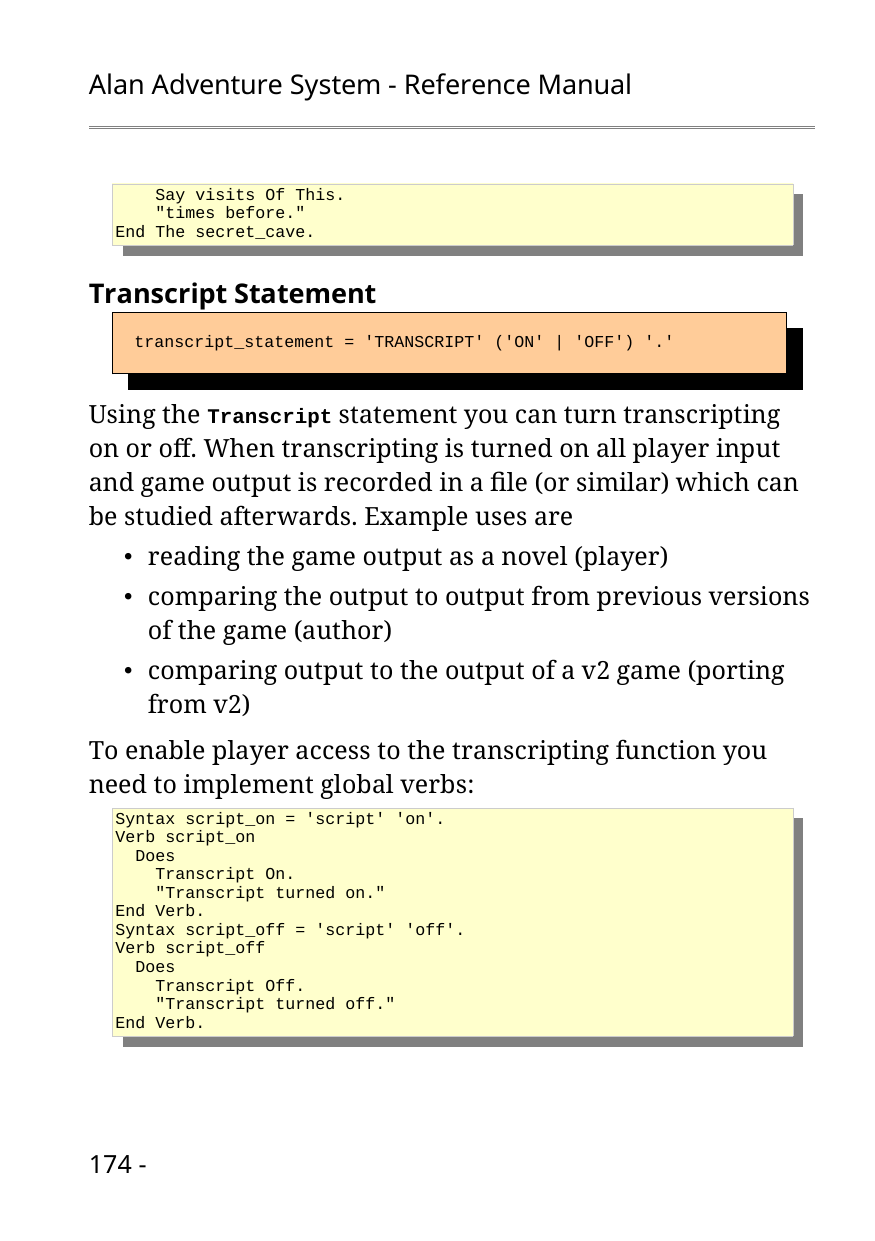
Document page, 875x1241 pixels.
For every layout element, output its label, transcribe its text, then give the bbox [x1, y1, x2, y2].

text Verb script_off Does Transcript Off. [113, 937, 793, 993]
list comparing the output to output from previous versions of the game (author) [124, 579, 815, 647]
list reading the game output as a novel (player) [124, 539, 815, 573]
text Syntax script_on = 'script' 'on'. [113, 809, 793, 826]
text End The secret_cave. [113, 221, 793, 245]
subtitle Transcript Statement [88, 274, 815, 312]
text Verb script_on Does Transcript On. "Transcript turned on." End Verb. [113, 826, 793, 919]
text "times before." [113, 202, 793, 221]
text Say visits Of This. [113, 185, 793, 202]
text Using the Transcript statement you can turn transcripting on or off. When transcripting is turned on all player input and game output is recorded in a file (or similar) which can be studied afterwards. Example uses are [88, 397, 815, 533]
text "Transcript turned off." End Verb. [113, 993, 793, 1036]
list comparing output to the output of a v2 game (porting from v2) [124, 653, 815, 721]
text Syntax script_off = 'script' 'off'. [113, 919, 793, 937]
text To enable player access to the transcripting function you need to implement global verbs: [88, 733, 815, 801]
text transcript_statement = 'TRANSCRIPT' ('ON' | 'OFF') '.' [113, 313, 786, 373]
